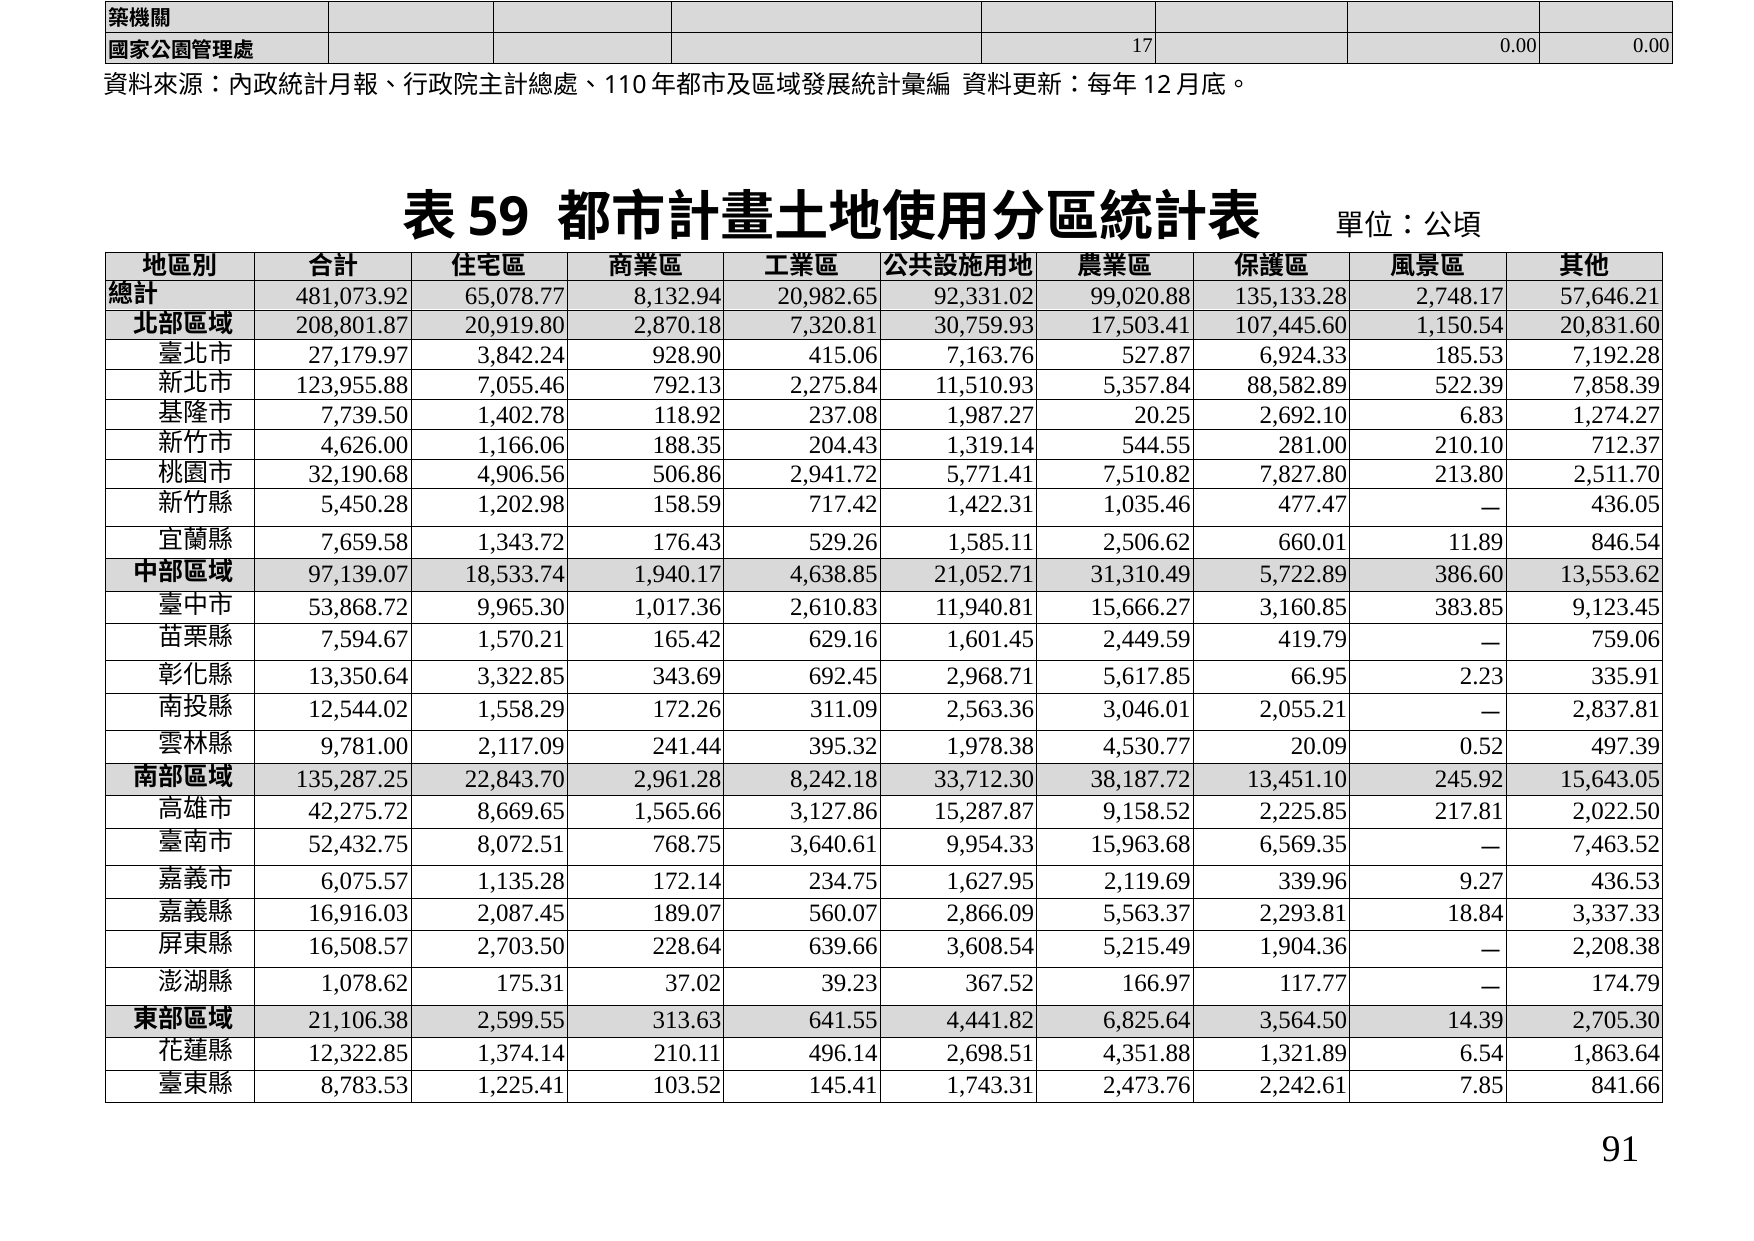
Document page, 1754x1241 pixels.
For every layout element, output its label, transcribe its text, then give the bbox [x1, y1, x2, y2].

table_cell 中部區域 [106, 559, 254, 591]
table_cell 42,275.72 [255, 796, 411, 828]
table_cell 506.86 [568, 460, 723, 488]
table_cell 174.79 [1507, 968, 1662, 1004]
table_header 商業區 [568, 253, 723, 280]
table_cell 1,321.89 [1194, 1038, 1349, 1069]
table_cell 6,075.57 [255, 866, 411, 897]
table_cell 31,310.49 [1037, 559, 1193, 591]
table_cell 2,208.38 [1507, 931, 1662, 967]
table_cell 1,319.14 [881, 430, 1036, 458]
table_cell 2,511.70 [1507, 460, 1662, 488]
table_cell 11,940.81 [881, 592, 1036, 623]
table_cell 3,322.85 [412, 661, 567, 693]
table_cell 2,225.85 [1194, 796, 1349, 828]
table_cell 335.91 [1507, 661, 1662, 693]
table_cell 185.53 [1350, 340, 1506, 369]
table_cell 213.80 [1350, 460, 1506, 488]
table_cell 7,055.46 [412, 370, 567, 399]
table_cell 2,866.09 [881, 899, 1036, 930]
table_cell 176.43 [568, 527, 723, 558]
table_cell 宜蘭縣 [106, 527, 254, 558]
table_cell 1,135.28 [412, 866, 567, 897]
table_cell 4,638.85 [724, 559, 880, 591]
table_cell 2,119.69 [1037, 866, 1193, 897]
table_cell 339.96 [1194, 866, 1349, 897]
table_cell 117.77 [1194, 968, 1349, 1004]
table_cell 103.52 [568, 1071, 723, 1102]
table_cell 嘉義縣 [106, 899, 254, 930]
table_cell 8,783.53 [255, 1071, 411, 1102]
table_cell 1,166.06 [412, 430, 567, 458]
table_cell 37.02 [568, 968, 723, 1004]
table_cell 1,422.31 [881, 489, 1036, 526]
table_cell 27,179.97 [255, 340, 411, 369]
table_cell 16,916.03 [255, 899, 411, 930]
table_cell 臺北市 [106, 340, 254, 369]
table_cell 208,801.87 [255, 311, 411, 339]
table_cell 11,510.93 [881, 370, 1036, 399]
table_cell 北部區域 [106, 311, 254, 339]
table_cell 641.55 [724, 1006, 880, 1037]
table_cell 4,906.56 [412, 460, 567, 488]
table_cell 383.85 [1350, 592, 1506, 623]
table_cell [494, 2, 671, 32]
table_cell 2,117.09 [412, 731, 567, 763]
table_cell 臺東縣 [106, 1071, 254, 1102]
table_header 住宅區 [412, 253, 567, 280]
table_cell [1156, 33, 1347, 63]
table_header 合計 [255, 253, 411, 280]
table_cell 7,510.82 [1037, 460, 1193, 488]
table_cell 2.23 [1350, 661, 1506, 693]
table_cell 8,072.51 [412, 829, 567, 865]
table_cell 560.07 [724, 899, 880, 930]
table_cell 南部區域 [106, 764, 254, 795]
table_cell 0.52 [1350, 731, 1506, 763]
table_cell 屏東縣 [106, 931, 254, 967]
table_cell 135,287.25 [255, 764, 411, 795]
table_cell [982, 2, 1155, 32]
table_cell － [1350, 694, 1506, 730]
table_cell 1,202.98 [412, 489, 567, 526]
table_cell 4,530.77 [1037, 731, 1193, 763]
table_cell 234.75 [724, 866, 880, 897]
table_cell 7,827.80 [1194, 460, 1349, 488]
table_cell 15,287.87 [881, 796, 1036, 828]
table_cell 9,158.52 [1037, 796, 1193, 828]
table_cell 1,940.17 [568, 559, 723, 591]
table_cell [672, 33, 981, 63]
table_cell 88,582.89 [1194, 370, 1349, 399]
table_cell 2,055.21 [1194, 694, 1349, 730]
table_cell 1,225.41 [412, 1071, 567, 1102]
table_cell 9,954.33 [881, 829, 1036, 865]
table_cell 6,569.35 [1194, 829, 1349, 865]
table_cell 桃園市 [106, 460, 254, 488]
table_cell 135,133.28 [1194, 281, 1349, 309]
table_cell 629.16 [724, 624, 880, 660]
table_cell [1348, 2, 1539, 32]
table_cell 6.83 [1350, 400, 1506, 429]
table_cell 281.00 [1194, 430, 1349, 458]
table_cell 12,322.85 [255, 1038, 411, 1069]
table_cell 3,608.54 [881, 931, 1036, 967]
table_cell 3,640.61 [724, 829, 880, 865]
table_cell 3,842.24 [412, 340, 567, 369]
table_cell 7,163.76 [881, 340, 1036, 369]
text 資料來源：內政統計月報、行政院主計總處、110年都市及區域發展統計彙編 資料更新：每年12月底。 [103, 64, 1639, 102]
table_cell 20.09 [1194, 731, 1349, 763]
table_cell 313.63 [568, 1006, 723, 1037]
table_cell 4,441.82 [881, 1006, 1036, 1037]
table_cell 4,626.00 [255, 430, 411, 458]
table_cell 1,274.27 [1507, 400, 1662, 429]
table_cell 5,722.89 [1194, 559, 1349, 591]
table_cell 9,123.45 [1507, 592, 1662, 623]
table_cell 1,570.21 [412, 624, 567, 660]
table_cell 2,599.55 [412, 1006, 567, 1037]
table_cell 692.45 [724, 661, 880, 693]
table_cell 395.32 [724, 731, 880, 763]
table_cell － [1350, 931, 1506, 967]
table_cell 188.35 [568, 430, 723, 458]
table_cell [672, 2, 981, 32]
table_cell 花蓮縣 [106, 1038, 254, 1069]
table_cell 5,563.37 [1037, 899, 1193, 930]
table_cell 65,078.77 [412, 281, 567, 309]
table_cell 7.85 [1350, 1071, 1506, 1102]
table_cell 311.09 [724, 694, 880, 730]
table_cell 13,553.62 [1507, 559, 1662, 591]
table_cell [329, 2, 493, 32]
table_cell 7,594.67 [255, 624, 411, 660]
table_cell 415.06 [724, 340, 880, 369]
table_cell 2,748.17 [1350, 281, 1506, 309]
table_header 農業區 [1037, 253, 1193, 280]
table_cell 8,242.18 [724, 764, 880, 795]
table_cell 522.39 [1350, 370, 1506, 399]
table_cell 53,868.72 [255, 592, 411, 623]
table_cell 2,506.62 [1037, 527, 1193, 558]
table_cell 12,544.02 [255, 694, 411, 730]
table_cell 217.81 [1350, 796, 1506, 828]
table_cell 2,242.61 [1194, 1071, 1349, 1102]
table_cell 172.26 [568, 694, 723, 730]
table_cell 1,565.66 [568, 796, 723, 828]
table_cell 高雄市 [106, 796, 254, 828]
table_cell 39.23 [724, 968, 880, 1004]
table_cell 22,843.70 [412, 764, 567, 795]
table_cell 1,035.46 [1037, 489, 1193, 526]
table_cell 7,320.81 [724, 311, 880, 339]
table_cell 8,132.94 [568, 281, 723, 309]
table_cell 2,941.72 [724, 460, 880, 488]
table_cell 712.37 [1507, 430, 1662, 458]
table_cell 3,046.01 [1037, 694, 1193, 730]
table_cell 210.11 [568, 1038, 723, 1069]
table_cell [1156, 2, 1347, 32]
table_header 地區別 [106, 253, 254, 280]
table_cell 2,837.81 [1507, 694, 1662, 730]
table_cell 841.66 [1507, 1071, 1662, 1102]
table_cell 7,463.52 [1507, 829, 1662, 865]
table_cell 新北市 [106, 370, 254, 399]
table_cell 7,858.39 [1507, 370, 1662, 399]
table_cell 17,503.41 [1037, 311, 1193, 339]
table_cell 6,825.64 [1037, 1006, 1193, 1037]
subtitle 表59 都市計畫土地使用分區統計表 單位：公頃 [103, 177, 1639, 252]
table_cell 245.92 [1350, 764, 1506, 795]
table_cell 9,781.00 [255, 731, 411, 763]
table_cell 5,215.49 [1037, 931, 1193, 967]
table_cell 2,087.45 [412, 899, 567, 930]
table_cell 204.43 [724, 430, 880, 458]
table_cell 1,863.64 [1507, 1038, 1662, 1069]
table_cell 5,771.41 [881, 460, 1036, 488]
table_cell 20,831.60 [1507, 311, 1662, 339]
table_cell [1540, 2, 1672, 32]
table_cell 苗栗縣 [106, 624, 254, 660]
table_cell 1,987.27 [881, 400, 1036, 429]
table_cell 481,073.92 [255, 281, 411, 309]
table_cell 57,646.21 [1507, 281, 1662, 309]
table_cell 1,150.54 [1350, 311, 1506, 339]
table_cell 5,357.84 [1037, 370, 1193, 399]
table_cell 5,617.85 [1037, 661, 1193, 693]
table_cell 189.07 [568, 899, 723, 930]
table_cell － [1350, 829, 1506, 865]
table_cell 15,963.68 [1037, 829, 1193, 865]
table_cell 496.14 [724, 1038, 880, 1069]
table_cell 臺中市 [106, 592, 254, 623]
table_cell 792.13 [568, 370, 723, 399]
table_cell 66.95 [1194, 661, 1349, 693]
table_cell 2,275.84 [724, 370, 880, 399]
table_cell 21,106.38 [255, 1006, 411, 1037]
table_cell 7,659.58 [255, 527, 411, 558]
table_cell 3,337.33 [1507, 899, 1662, 930]
table_cell 臺南市 [106, 829, 254, 865]
table_cell 14.39 [1350, 1006, 1506, 1037]
table_cell 846.54 [1507, 527, 1662, 558]
table_cell 16,508.57 [255, 931, 411, 967]
table_cell 928.90 [568, 340, 723, 369]
table_cell 759.06 [1507, 624, 1662, 660]
table_cell 118.92 [568, 400, 723, 429]
table_cell 11.89 [1350, 527, 1506, 558]
table_cell 5,450.28 [255, 489, 411, 526]
table_cell 210.10 [1350, 430, 1506, 458]
table_cell 241.44 [568, 731, 723, 763]
table_cell － [1350, 489, 1506, 526]
table_cell 6,924.33 [1194, 340, 1349, 369]
table_cell 237.08 [724, 400, 880, 429]
table_cell 新竹縣 [106, 489, 254, 526]
table_cell 基隆市 [106, 400, 254, 429]
table_cell 0.00 [1540, 33, 1672, 63]
table_cell 660.01 [1194, 527, 1349, 558]
table_cell 529.26 [724, 527, 880, 558]
table_cell 419.79 [1194, 624, 1349, 660]
table_cell 2,692.10 [1194, 400, 1349, 429]
table_cell 3,564.50 [1194, 1006, 1349, 1037]
table_header 保護區 [1194, 253, 1349, 280]
table_cell 768.75 [568, 829, 723, 865]
table_cell 嘉義市 [106, 866, 254, 897]
table_cell 2,961.28 [568, 764, 723, 795]
table_cell 2,698.51 [881, 1038, 1036, 1069]
table_cell 18.84 [1350, 899, 1506, 930]
table_cell － [1350, 968, 1506, 1004]
table_cell 13,451.10 [1194, 764, 1349, 795]
table_cell 總計 [106, 281, 254, 309]
table_cell 21,052.71 [881, 559, 1036, 591]
table_cell 367.52 [881, 968, 1036, 1004]
table_cell 國家公園管理處 [106, 33, 328, 63]
table_cell 527.87 [1037, 340, 1193, 369]
table_cell 3,160.85 [1194, 592, 1349, 623]
table_cell 1,978.38 [881, 731, 1036, 763]
table_cell 145.41 [724, 1071, 880, 1102]
table_cell 1,078.62 [255, 968, 411, 1004]
table_header 風景區 [1350, 253, 1506, 280]
table_cell 1,402.78 [412, 400, 567, 429]
table_cell 築機關 [106, 2, 328, 32]
table_cell 2,473.76 [1037, 1071, 1193, 1102]
table_cell 13,350.64 [255, 661, 411, 693]
table_cell 166.97 [1037, 968, 1193, 1004]
table_cell 4,351.88 [1037, 1038, 1193, 1069]
table_header 其他 [1507, 253, 1662, 280]
table_cell 30,759.93 [881, 311, 1036, 339]
table_cell 7,739.50 [255, 400, 411, 429]
table_header 公共設施用地 [881, 253, 1036, 280]
table_cell 1,585.11 [881, 527, 1036, 558]
table_cell － [1350, 624, 1506, 660]
table_cell 123,955.88 [255, 370, 411, 399]
table_cell 1,343.72 [412, 527, 567, 558]
table_cell 2,610.83 [724, 592, 880, 623]
table_cell 386.60 [1350, 559, 1506, 591]
table_cell 9.27 [1350, 866, 1506, 897]
table_cell 175.31 [412, 968, 567, 1004]
table_cell 33,712.30 [881, 764, 1036, 795]
table_cell 436.53 [1507, 866, 1662, 897]
table_cell 92,331.02 [881, 281, 1036, 309]
table_cell 2,022.50 [1507, 796, 1662, 828]
table_cell 165.42 [568, 624, 723, 660]
table_cell 172.14 [568, 866, 723, 897]
table_cell 477.47 [1194, 489, 1349, 526]
table_cell 639.66 [724, 931, 880, 967]
table_cell 新竹市 [106, 430, 254, 458]
table_cell 158.59 [568, 489, 723, 526]
table_cell 17 [982, 33, 1155, 63]
table_cell 15,666.27 [1037, 592, 1193, 623]
table_cell 2,563.36 [881, 694, 1036, 730]
table_cell 436.05 [1507, 489, 1662, 526]
table_cell 0.00 [1348, 33, 1539, 63]
table_cell 3,127.86 [724, 796, 880, 828]
table_cell 18,533.74 [412, 559, 567, 591]
table_cell [329, 33, 493, 63]
table_cell 107,445.60 [1194, 311, 1349, 339]
table_cell 8,669.65 [412, 796, 567, 828]
table_cell 717.42 [724, 489, 880, 526]
table_cell 2,968.71 [881, 661, 1036, 693]
table_cell 澎湖縣 [106, 968, 254, 1004]
table_cell 20,982.65 [724, 281, 880, 309]
table_cell 2,703.50 [412, 931, 567, 967]
table_cell 343.69 [568, 661, 723, 693]
table_cell 1,627.95 [881, 866, 1036, 897]
table_cell 東部區域 [106, 1006, 254, 1037]
table_cell 15,643.05 [1507, 764, 1662, 795]
table_cell 99,020.88 [1037, 281, 1193, 309]
table_cell 32,190.68 [255, 460, 411, 488]
table_header 工業區 [724, 253, 880, 280]
table_cell 2,705.30 [1507, 1006, 1662, 1037]
table_cell 1,904.36 [1194, 931, 1349, 967]
table_cell 雲林縣 [106, 731, 254, 763]
table_cell 1,601.45 [881, 624, 1036, 660]
table_cell 228.64 [568, 931, 723, 967]
table_cell 20.25 [1037, 400, 1193, 429]
table_cell 7,192.28 [1507, 340, 1662, 369]
table_cell 20,919.80 [412, 311, 567, 339]
table_cell 52,432.75 [255, 829, 411, 865]
table_cell 1,743.31 [881, 1071, 1036, 1102]
table_cell 彰化縣 [106, 661, 254, 693]
table_cell 38,187.72 [1037, 764, 1193, 795]
table_cell 1,017.36 [568, 592, 723, 623]
table_cell 南投縣 [106, 694, 254, 730]
table_cell [494, 33, 671, 63]
table_cell 1,374.14 [412, 1038, 567, 1069]
table_cell 6.54 [1350, 1038, 1506, 1069]
table_cell 544.55 [1037, 430, 1193, 458]
table_cell 97,139.07 [255, 559, 411, 591]
table_cell 2,870.18 [568, 311, 723, 339]
table_cell 2,293.81 [1194, 899, 1349, 930]
table_cell 1,558.29 [412, 694, 567, 730]
table_cell 9,965.30 [412, 592, 567, 623]
table_cell 2,449.59 [1037, 624, 1193, 660]
table_cell 497.39 [1507, 731, 1662, 763]
